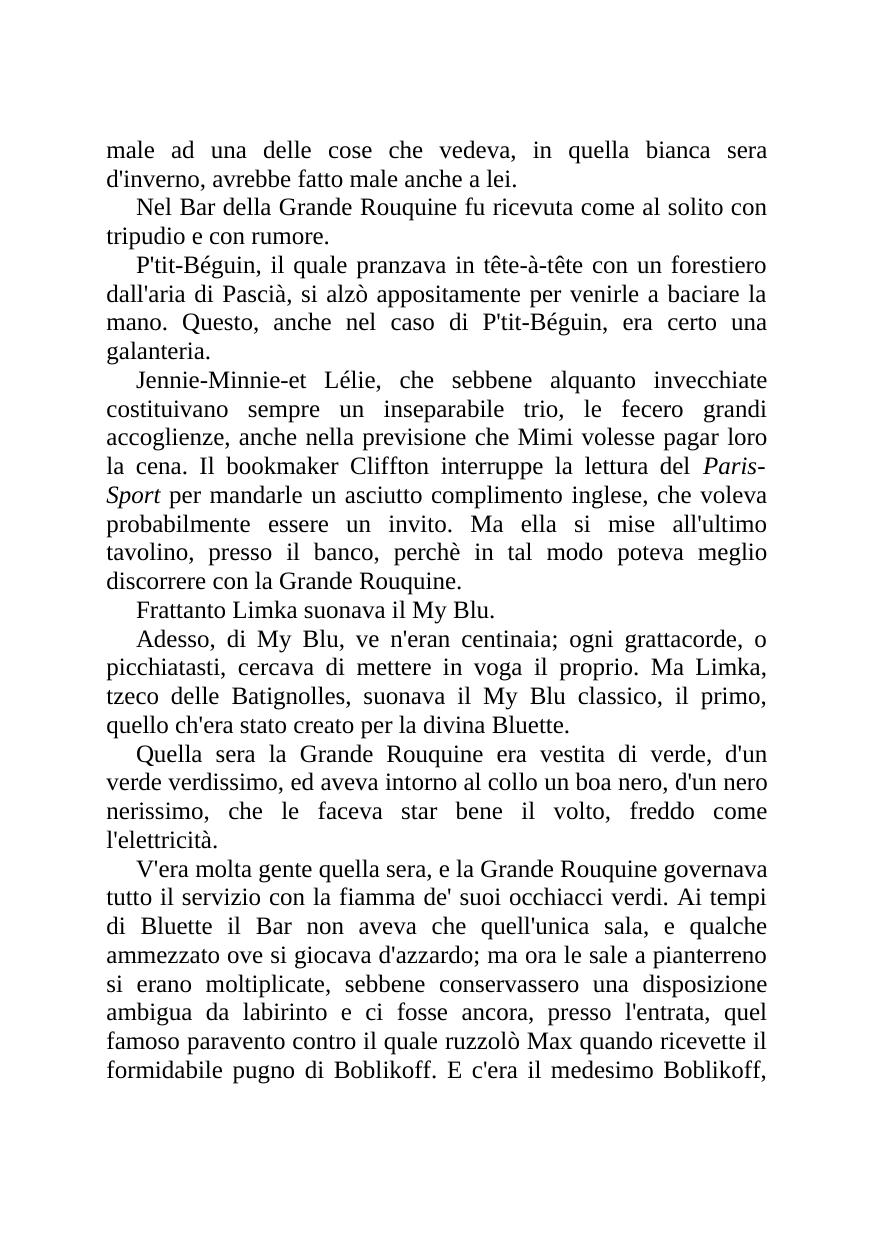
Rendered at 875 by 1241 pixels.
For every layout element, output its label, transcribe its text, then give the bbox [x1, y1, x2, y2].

text male ad una delle cose che vedeva, in quella bianca sera d'inverno, avrebbe fatto male anche a lei. [106, 135, 768, 192]
text Adesso, di My Blu, ve n'eran centinaia; ogni grattacorde, o picchiatasti, cercava di mettere in voga il proprio. Ma Limka, tzeco delle Batignolles, suonava il My Blu classico, il primo, quello ch'era stato creato per la divina Bluette. [106, 624, 768, 739]
text P'tit-Béguin, il quale pranzava in tête-à-tête con un forestiero dall'aria di Pascià, si alzò appositamente per venirle a baciare la mano. Questo, anche nel caso di P'tit-Béguin, era certo una galanteria. [106, 250, 768, 365]
text Quella sera la Grande Rouquine era vestita di verde, d'un verde verdissimo, ed aveva intorno al collo un boa nero, d'un nero nerissimo, che le faceva star bene il volto, freddo come l'elettricità. [106, 739, 768, 854]
text Jennie-Minnie-et Lélie, che sebbene alquanto invecchiate costituivano sempre un inseparabile trio, le fecero grandi accoglienze, anche nella previsione che Mimi volesse pagar loro la cena. Il bookmaker Cliffton interruppe la lettura del Paris-Sport per mandarle un asciutto complimento inglese, che voleva probabilmente essere un invito. Ma ella si mise all'ultimo tavolino, presso il banco, perchè in tal modo poteva meglio discorrere con la Grande Rouquine. [106, 365, 768, 595]
text V'era molta gente quella sera, e la Grande Rouquine governava tutto il servizio con la fiamma de' suoi occhiacci verdi. Ai tempi di Bluette il Bar non aveva che quell'unica sala, e qualche ammezzato ove si giocava d'azzardo; ma ora le sale a pianterreno si erano moltiplicate, sebbene conservassero una disposizione ambigua da labirinto e ci fosse ancora, presso l'entrata, quel famoso paravento contro il quale ruzzolò Max quando ricevette il formidabile pugno di Boblikoff. E c'era il medesimo Boblikoff, [106, 854, 768, 1084]
text Nel Bar della Grande Rouquine fu ricevuta come al solito con tripudio e con rumore. [106, 192, 768, 250]
text Frattanto Limka suonava il My Blu. [106, 595, 768, 624]
